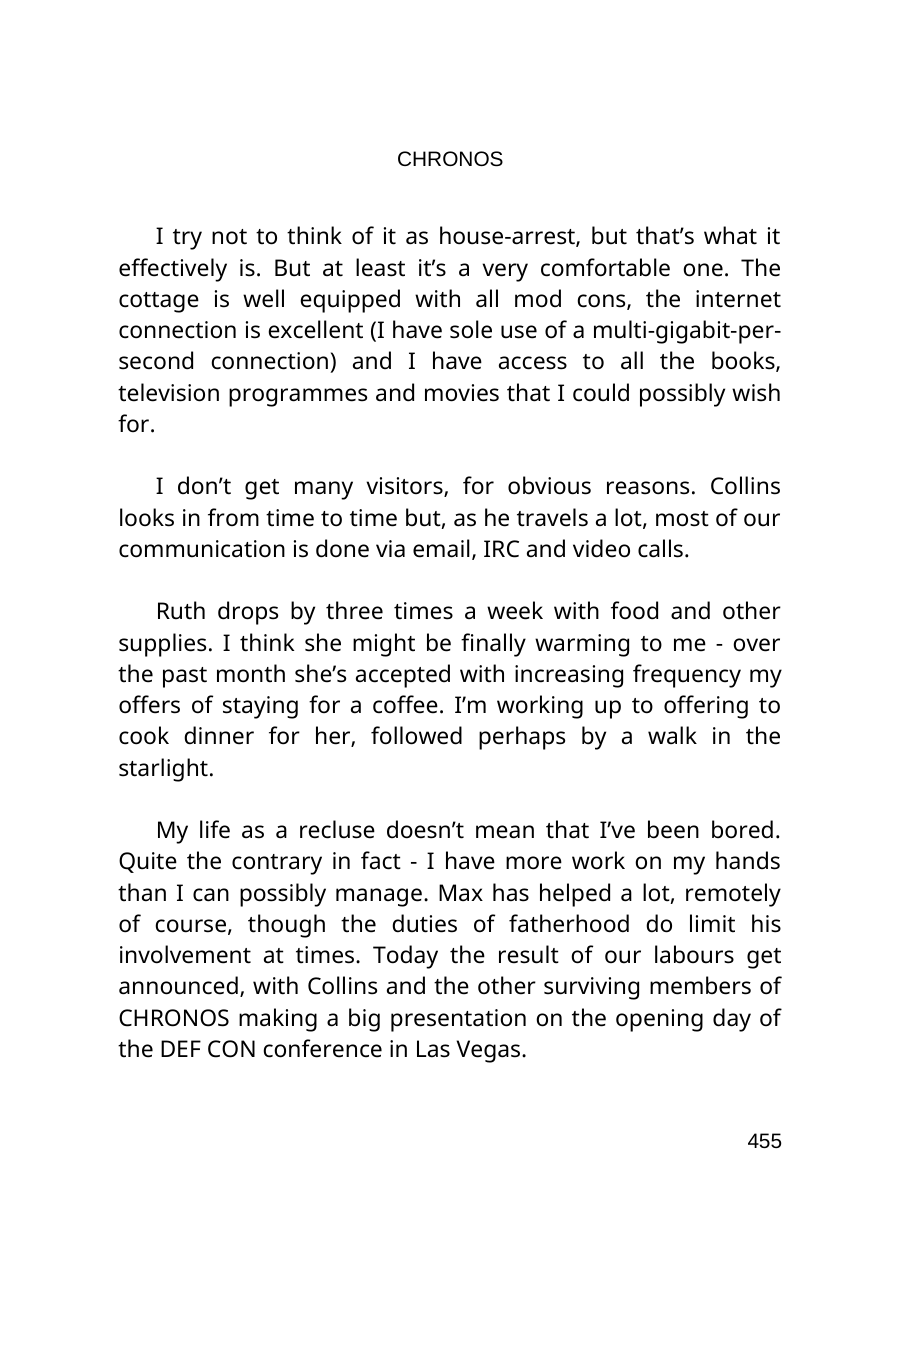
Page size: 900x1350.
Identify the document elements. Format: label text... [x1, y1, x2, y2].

text I try not to think of it as house-arrest, but that’s what it effectively is. But at least it’s a very comfortable one. The cottage is well equipped with all mod cons, the internet connection is excellent (I have sole use of a multi-gigabit-per-second connection) and I have access to all the books, television programmes and movies that I could possibly wish for. [118, 220, 782, 439]
text I don’t get many visitors, for obvious reasons. Collins looks in from time to time but, as he travels a lot, most of our communication is done via email, IRC and video calls. [118, 470, 782, 564]
text Ruth drops by three times a week with food and other supplies. I think she might be finally warming to me - over the past month she’s accepted with increasing frequency my offers of staying for a coffee. I’m working up to offering to cook dinner for her, followed perhaps by a walk in the starlight. [118, 595, 782, 783]
text My life as a recluse doesn’t mean that I’ve been bored. Quite the contrary in fact - I have more work on my hands than I can possibly manage. Max has helped a lot, remotely of course, though the duties of fatherhood do limit his involvement at times. Today the result of our labours get announced, with Collins and the other surviving members of CHRONOS making a big presentation on the opening day of the DEF CON conference in Las Vegas. [118, 814, 782, 1064]
